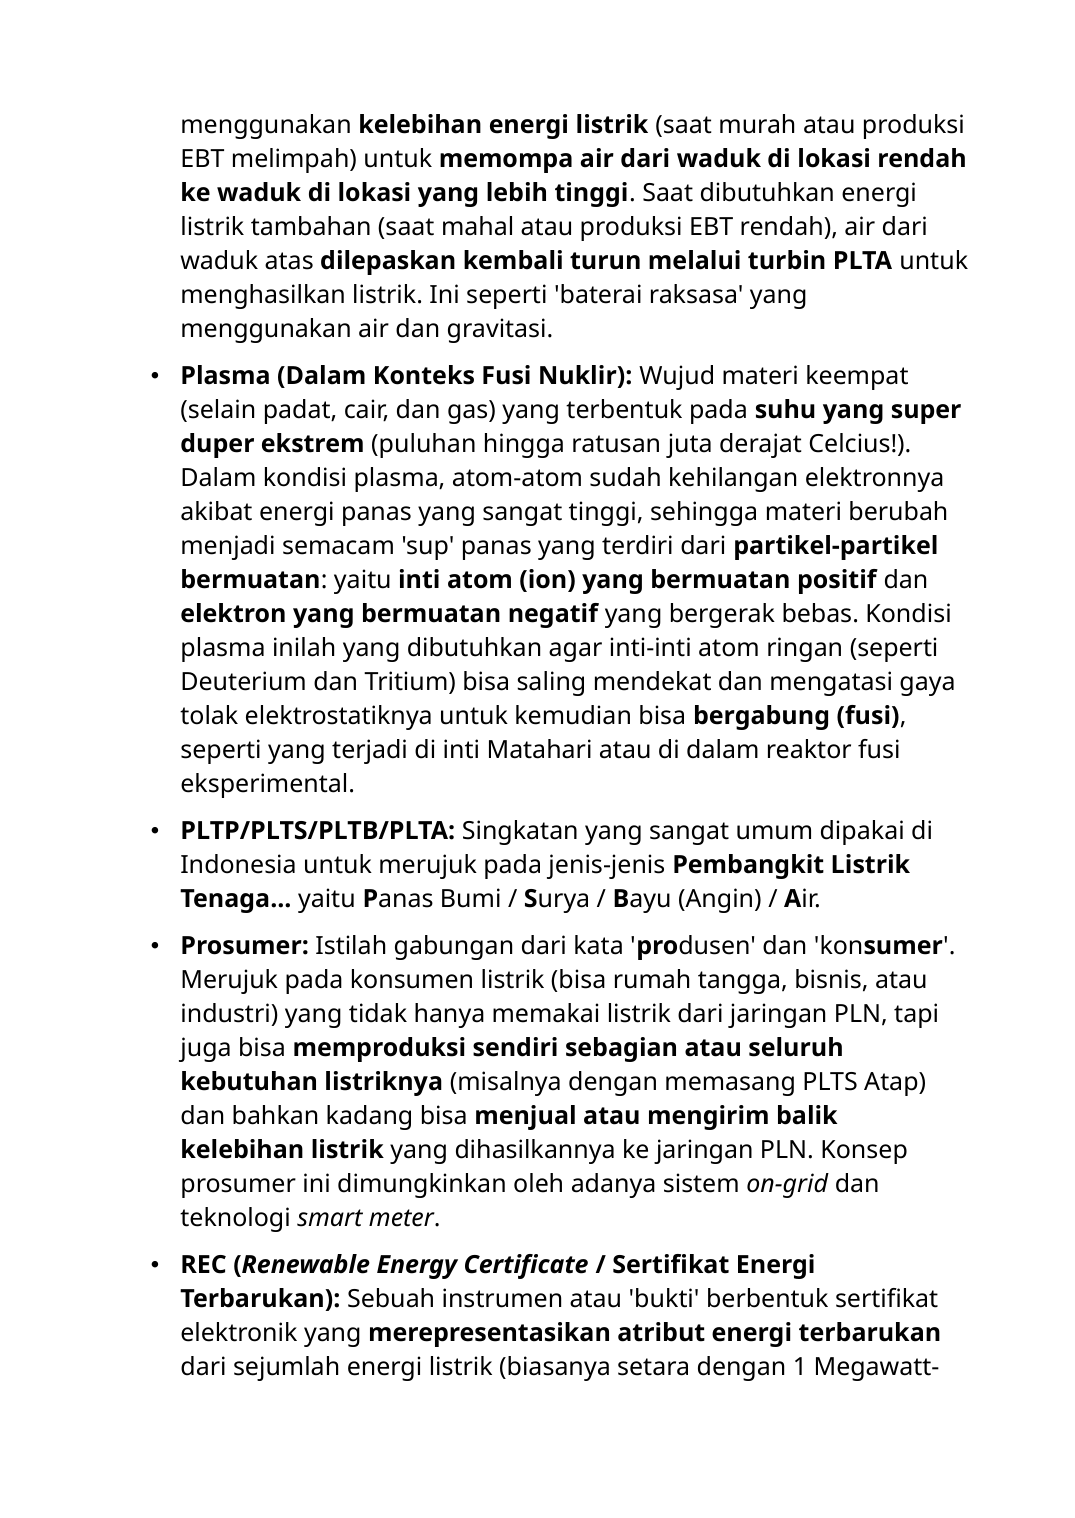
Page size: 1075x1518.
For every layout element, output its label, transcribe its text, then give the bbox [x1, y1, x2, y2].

list Plasma (Dalam Konteks Fusi Nuklir): Wujud materi keempat (selain padat, cair, dan gas) yang terbentuk pada suhu yang super duper ekstrem (puluhan hingga ratusan juta derajat Celcius!). Dalam kondisi plasma, atom-atom sudah kehilangan elektronnya akibat energi panas yang sangat tinggi, sehingga materi berubah menjadi semacam 'sup' panas yang terdiri dari partikel-partikel bermuatan: yaitu inti atom (ion) yang bermuatan positif dan elektron yang bermuatan negatif yang bergerak bebas. Kondisi plasma inilah yang dibutuhkan agar inti-inti atom ringan (seperti Deuterium dan Tritium) bisa saling mendekat dan mengatasi gaya tolak elektrostatiknya untuk kemudian bisa bergabung (fusi), seperti yang terjadi di inti Matahari atau di dalam reaktor fusi eksperimental. [151, 357, 968, 800]
list menggunakan kelebihan energi listrik (saat murah atau produksi EBT melimpah) untuk memompa air dari waduk di lokasi rendah ke waduk di lokasi yang lebih tinggi. Saat dibutuhkan energi listrik tambahan (saat mahal atau produksi EBT rendah), air dari waduk atas dilepaskan kembali turun melalui turbin PLTA untuk menghasilkan listrik. Ini seperti 'baterai raksasa' yang menggunakan air dan gravitasi. [151, 106, 968, 345]
list REC (Renewable Energy Certificate / Sertifikat Energi Terbarukan): Sebuah instrumen atau 'bukti' berbentuk sertifikat elektronik yang merepresentasikan atribut energi terbarukan dari sejumlah energi listrik (biasanya setara dengan 1 Megawatt- [151, 1246, 968, 1383]
list Prosumer: Istilah gabungan dari kata 'produsen' dan 'konsumer'. Merujuk pada konsumen listrik (bisa rumah tangga, bisnis, atau industri) yang tidak hanya memakai listrik dari jaringan PLN, tapi juga bisa memproduksi sendiri sebagian atau seluruh kebutuhan listriknya (misalnya dengan memasang PLTS Atap) dan bahkan kadang bisa menjual atau mengirim balik kelebihan listrik yang dihasilkannya ke jaringan PLN. Konsep prosumer ini dimungkinkan oleh adanya sistem on-grid dan teknologi smart meter. [151, 927, 968, 1234]
list PLTP/PLTS/PLTB/PLTA: Singkatan yang sangat umum dipakai di Indonesia untuk merujuk pada jenis-jenis Pembangkit Listrik Tenaga... yaitu Panas Bumi / Surya / Bayu (Angin) / Air. [151, 813, 968, 915]
